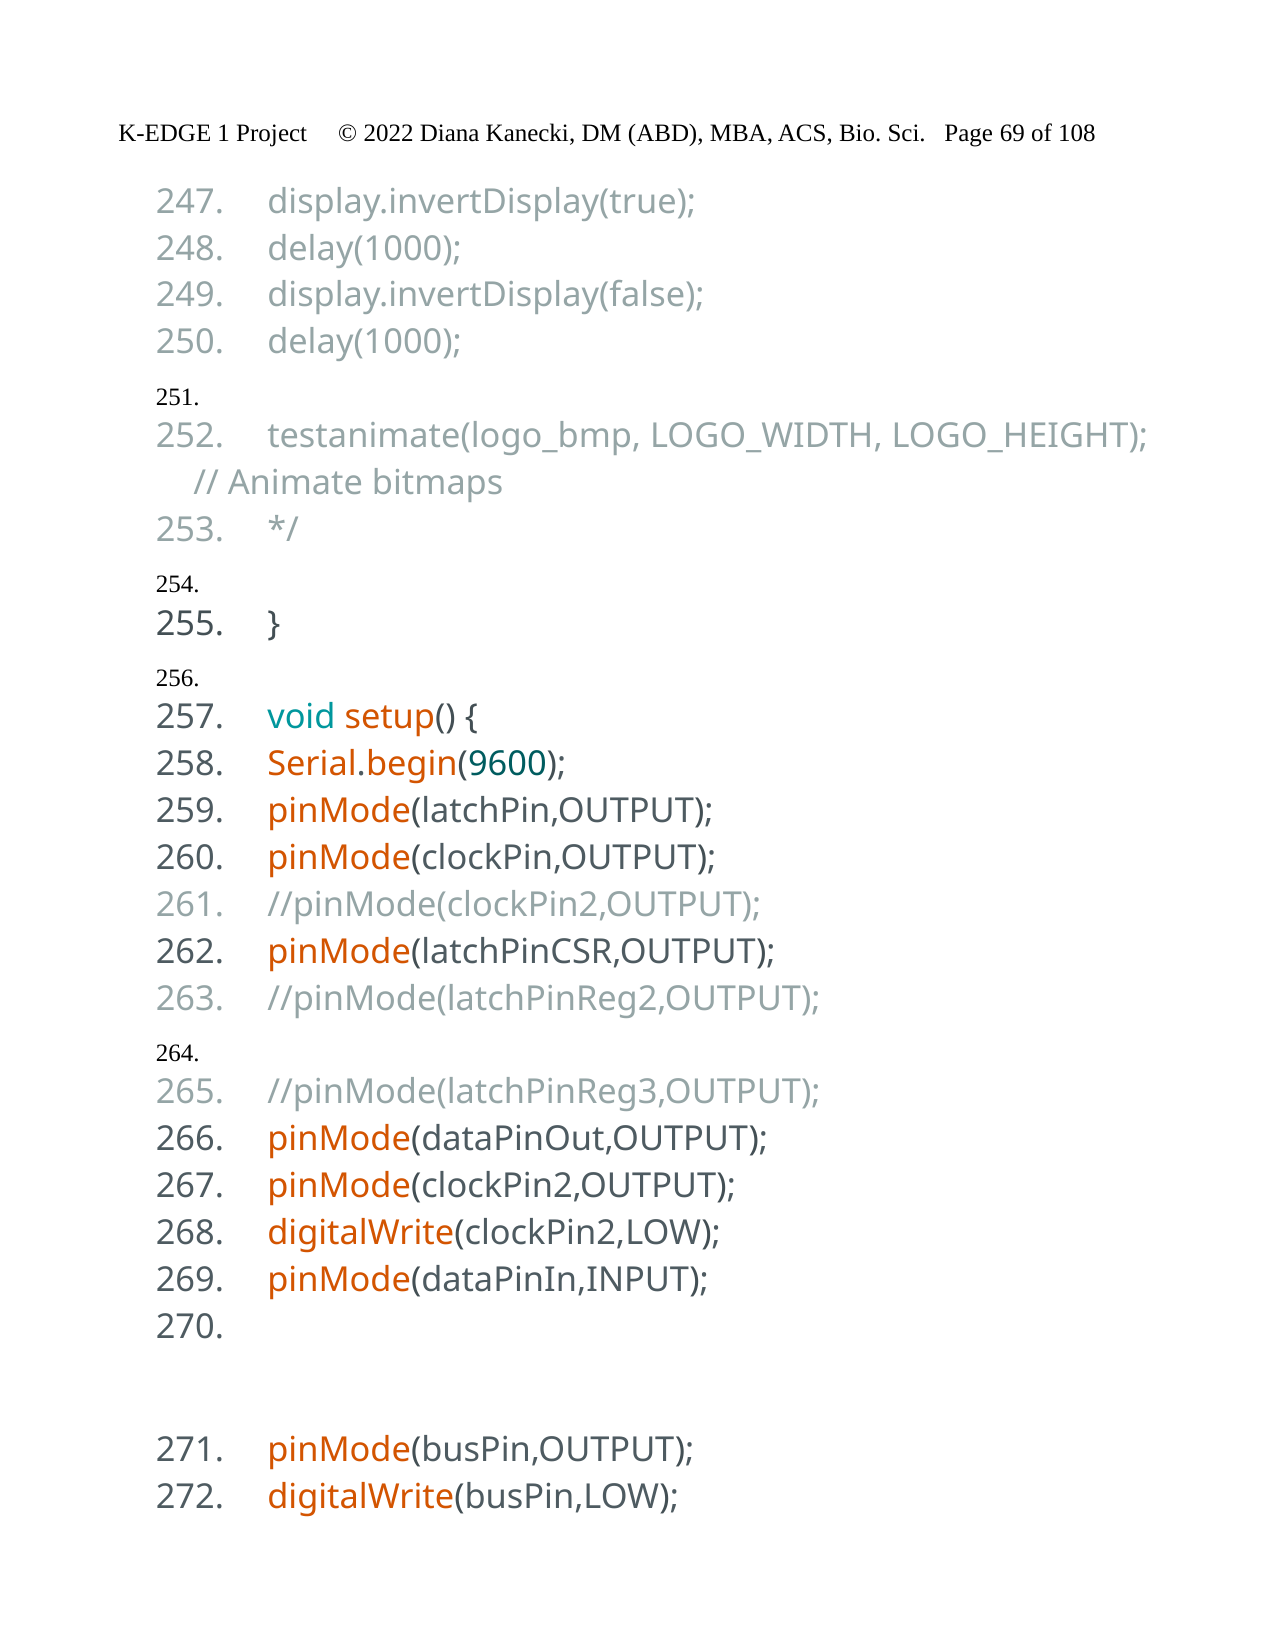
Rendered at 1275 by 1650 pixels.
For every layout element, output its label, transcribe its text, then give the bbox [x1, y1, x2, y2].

list Serial.begin(9600); [156, 739, 1157, 786]
list void setup() { [156, 692, 1157, 739]
list delay(1000); [156, 223, 1157, 270]
list //pinMode(clockPin2,OUTPUT); [156, 879, 1157, 926]
list pinMode(dataPinIn,INPUT); [156, 1254, 1157, 1301]
list display.invertDisplay(true); [156, 176, 1157, 223]
list digitalWrite(busPin,LOW); [156, 1471, 1157, 1518]
list pinMode(latchPinCSR,OUTPUT); [156, 926, 1157, 973]
list //pinMode(latchPinReg3,OUTPUT); [156, 1067, 1157, 1114]
list } [156, 598, 1157, 645]
list pinMode(clockPin,OUTPUT); [156, 833, 1157, 879]
list pinMode(busPin,OUTPUT); [156, 1424, 1157, 1471]
list pinMode(clockPin2,OUTPUT); [156, 1161, 1157, 1208]
list digitalWrite(clockPin2,LOW); [156, 1208, 1157, 1254]
list pinMode(dataPinOut,OUTPUT); [156, 1114, 1157, 1161]
list display.invertDisplay(false); [156, 270, 1157, 317]
list //pinMode(latchPinReg2,OUTPUT); [156, 973, 1157, 1020]
list delay(1000); [156, 317, 1157, 364]
list testanimate(logo_bmp, LOGO_WIDTH, LOGO_HEIGHT); // Animate bitmaps [156, 411, 1157, 504]
list pinMode(latchPin,OUTPUT); [156, 786, 1157, 833]
list */ [156, 504, 1157, 551]
